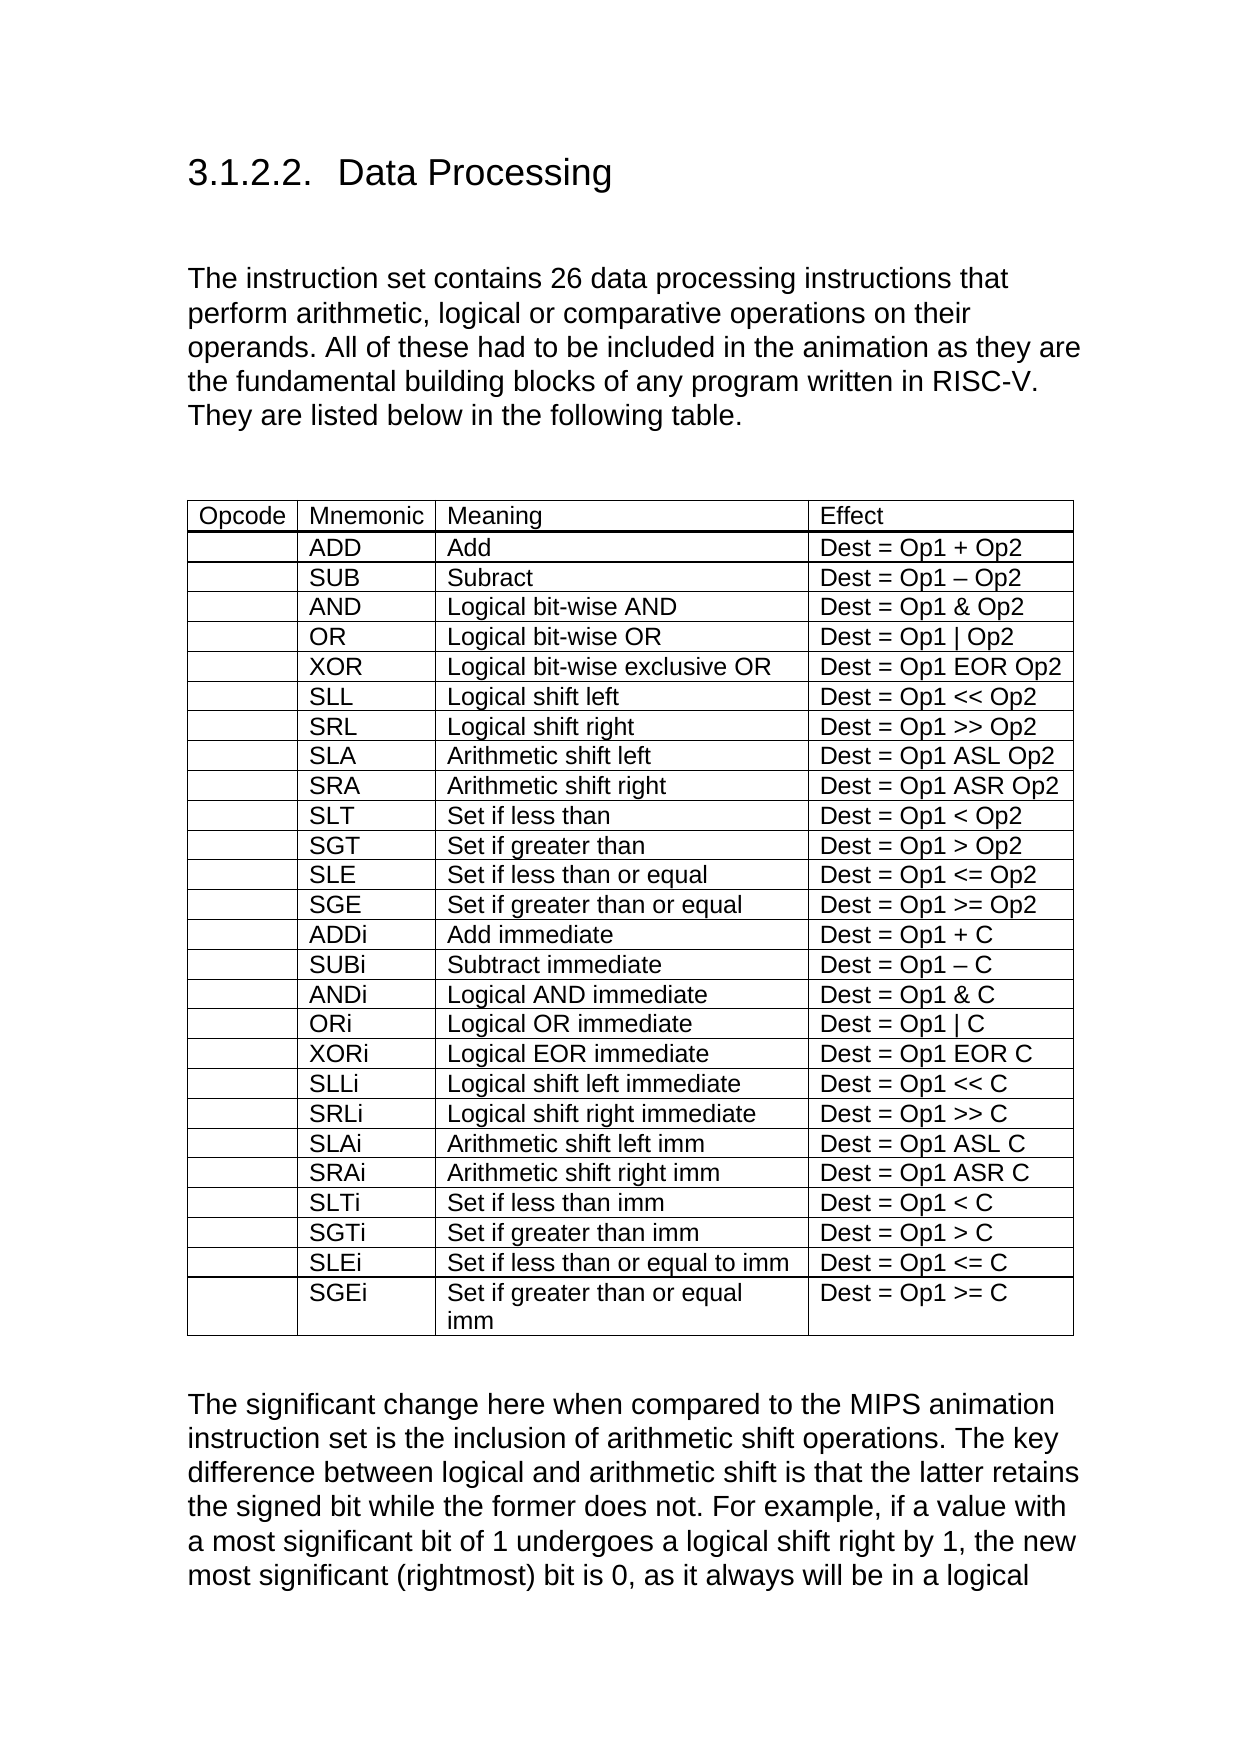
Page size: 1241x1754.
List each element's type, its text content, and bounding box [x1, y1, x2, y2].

table_cell XOR [298, 652, 435, 681]
table_cell Subtract immediate [436, 950, 808, 978]
table_cell [188, 1218, 297, 1247]
table_cell Set if greater than imm [436, 1218, 808, 1247]
table_cell Dest = Op1 EOR Op2 [809, 652, 1073, 681]
table_cell Dest = Op1 – Op2 [809, 563, 1073, 591]
table_cell SGTi [298, 1218, 435, 1247]
table_cell Dest = Op1 ASL C [809, 1129, 1073, 1157]
table_cell Set if greater than or equal imm [436, 1278, 808, 1335]
table_cell Dest = Op1 | Op2 [809, 622, 1073, 651]
table_cell Arithmetic shift left imm [436, 1129, 808, 1157]
table_cell [188, 592, 297, 621]
list Data Processing [187, 150, 1090, 193]
table_cell [188, 563, 297, 591]
table_cell [188, 1009, 297, 1038]
table_cell [188, 801, 297, 829]
table_cell [188, 831, 297, 859]
text The instruction set contains 26 data processing instructions that perform arithmetic, logical or comparative operations on their operands. All of these had to be included in the animation as they are the fundamental building blocks of any program written in RISC-V. They are listed below in the following table. [187, 261, 1090, 432]
table_cell Logical shift left immediate [436, 1069, 808, 1098]
table_cell Set if less than [436, 801, 808, 829]
table_cell Dest = Op1 < C [809, 1188, 1073, 1217]
table_cell ADD [298, 533, 435, 561]
table_cell [188, 980, 297, 1008]
table_cell [188, 950, 297, 978]
table_cell Set if less than or equal to imm [436, 1248, 808, 1276]
table_cell Dest = Op1 << Op2 [809, 682, 1073, 710]
table_cell SUBi [298, 950, 435, 978]
table_cell [188, 533, 297, 561]
table_cell Logical EOR immediate [436, 1039, 808, 1068]
table_cell Subract [436, 563, 808, 591]
table_cell Arithmetic shift right [436, 771, 808, 800]
table_cell Dest = Op1 & Op2 [809, 592, 1073, 621]
table_cell Dest = Op1 + C [809, 920, 1073, 949]
table_cell Set if greater than or equal [436, 890, 808, 919]
table_cell [188, 860, 297, 889]
table_cell [188, 652, 297, 681]
table_cell ADDi [298, 920, 435, 949]
table_cell Logical AND immediate [436, 980, 808, 1008]
table_cell [188, 622, 297, 651]
table_cell SLE [298, 860, 435, 889]
table_cell SLAi [298, 1129, 435, 1157]
table_cell Add [436, 533, 808, 561]
table_cell [188, 1158, 297, 1187]
table_cell [188, 1129, 297, 1157]
table_cell [188, 1278, 297, 1335]
table_cell AND [298, 592, 435, 621]
table_cell Dest = Op1 – C [809, 950, 1073, 978]
table_cell SLLi [298, 1069, 435, 1098]
table_cell Dest = Op1 <= Op2 [809, 860, 1073, 889]
table_cell Dest = Op1 | C [809, 1009, 1073, 1038]
table_header Effect [809, 501, 1073, 529]
table_cell ORi [298, 1009, 435, 1038]
table_cell Dest = Op1 >= C [809, 1278, 1073, 1335]
table_header Mnemonic [298, 501, 435, 529]
table_cell Dest = Op1 < Op2 [809, 801, 1073, 829]
table_cell [188, 771, 297, 800]
table_cell SRAi [298, 1158, 435, 1187]
table_cell Dest = Op1 >> Op2 [809, 711, 1073, 740]
table_cell Dest = Op1 >= Op2 [809, 890, 1073, 919]
table_cell SLTi [298, 1188, 435, 1217]
table_cell [188, 920, 297, 949]
table_cell Dest = Op1 + Op2 [809, 533, 1073, 561]
table_cell Arithmetic shift right imm [436, 1158, 808, 1187]
table_cell SRA [298, 771, 435, 800]
table_cell Dest = Op1 EOR C [809, 1039, 1073, 1068]
table_cell Logical bit-wise exclusive OR [436, 652, 808, 681]
table_cell Dest = Op1 > C [809, 1218, 1073, 1247]
table_cell Dest = Op1 << C [809, 1069, 1073, 1098]
table_cell SRLi [298, 1099, 435, 1127]
table_cell Logical bit-wise AND [436, 592, 808, 621]
table_cell SLT [298, 801, 435, 829]
table_cell Dest = Op1 <= C [809, 1248, 1073, 1276]
table_cell Logical bit-wise OR [436, 622, 808, 651]
table_cell [188, 741, 297, 770]
table_cell [188, 711, 297, 740]
table_cell SLEi [298, 1248, 435, 1276]
table_cell [188, 1069, 297, 1098]
table_cell Logical shift left [436, 682, 808, 710]
table_cell Dest = Op1 ASL Op2 [809, 741, 1073, 770]
table_cell Set if less than imm [436, 1188, 808, 1217]
table_header Meaning [436, 501, 808, 529]
table_cell SLA [298, 741, 435, 770]
table_cell SUB [298, 563, 435, 591]
table_cell [188, 890, 297, 919]
table_cell Dest = Op1 >> C [809, 1099, 1073, 1127]
table_cell Logical shift right immediate [436, 1099, 808, 1127]
table_cell [188, 682, 297, 710]
table_cell Dest = Op1 > Op2 [809, 831, 1073, 859]
table_cell Logical shift right [436, 711, 808, 740]
table_cell SGE [298, 890, 435, 919]
table_cell SGT [298, 831, 435, 859]
table_cell Dest = Op1 ASR C [809, 1158, 1073, 1187]
table_cell [188, 1188, 297, 1217]
table_cell Set if greater than [436, 831, 808, 859]
table_cell XORi [298, 1039, 435, 1068]
table_cell [188, 1099, 297, 1127]
table_cell Set if less than or equal [436, 860, 808, 889]
table_cell [188, 1039, 297, 1068]
table_cell SRL [298, 711, 435, 740]
table_cell Add immediate [436, 920, 808, 949]
table_cell Logical OR immediate [436, 1009, 808, 1038]
table_cell SLL [298, 682, 435, 710]
table_cell Arithmetic shift left [436, 741, 808, 770]
table_cell [188, 1248, 297, 1276]
table_header Opcode [188, 501, 297, 529]
text The significant change here when compared to the MIPS animation instruction set is the inclusion of arithmetic shift operations. The key difference between logical and arithmetic shift is that the latter retains the signed bit while the former does not. For example, if a value with a most significant bit of 1 undergoes a logical shift right by 1, the new most significant (rightmost) bit is 0, as it always will be in a logical [187, 1387, 1090, 1591]
table_cell Dest = Op1 ASR Op2 [809, 771, 1073, 800]
table_cell ANDi [298, 980, 435, 1008]
table_cell SGEi [298, 1278, 435, 1335]
table_cell Dest = Op1 & C [809, 980, 1073, 1008]
table_cell OR [298, 622, 435, 651]
